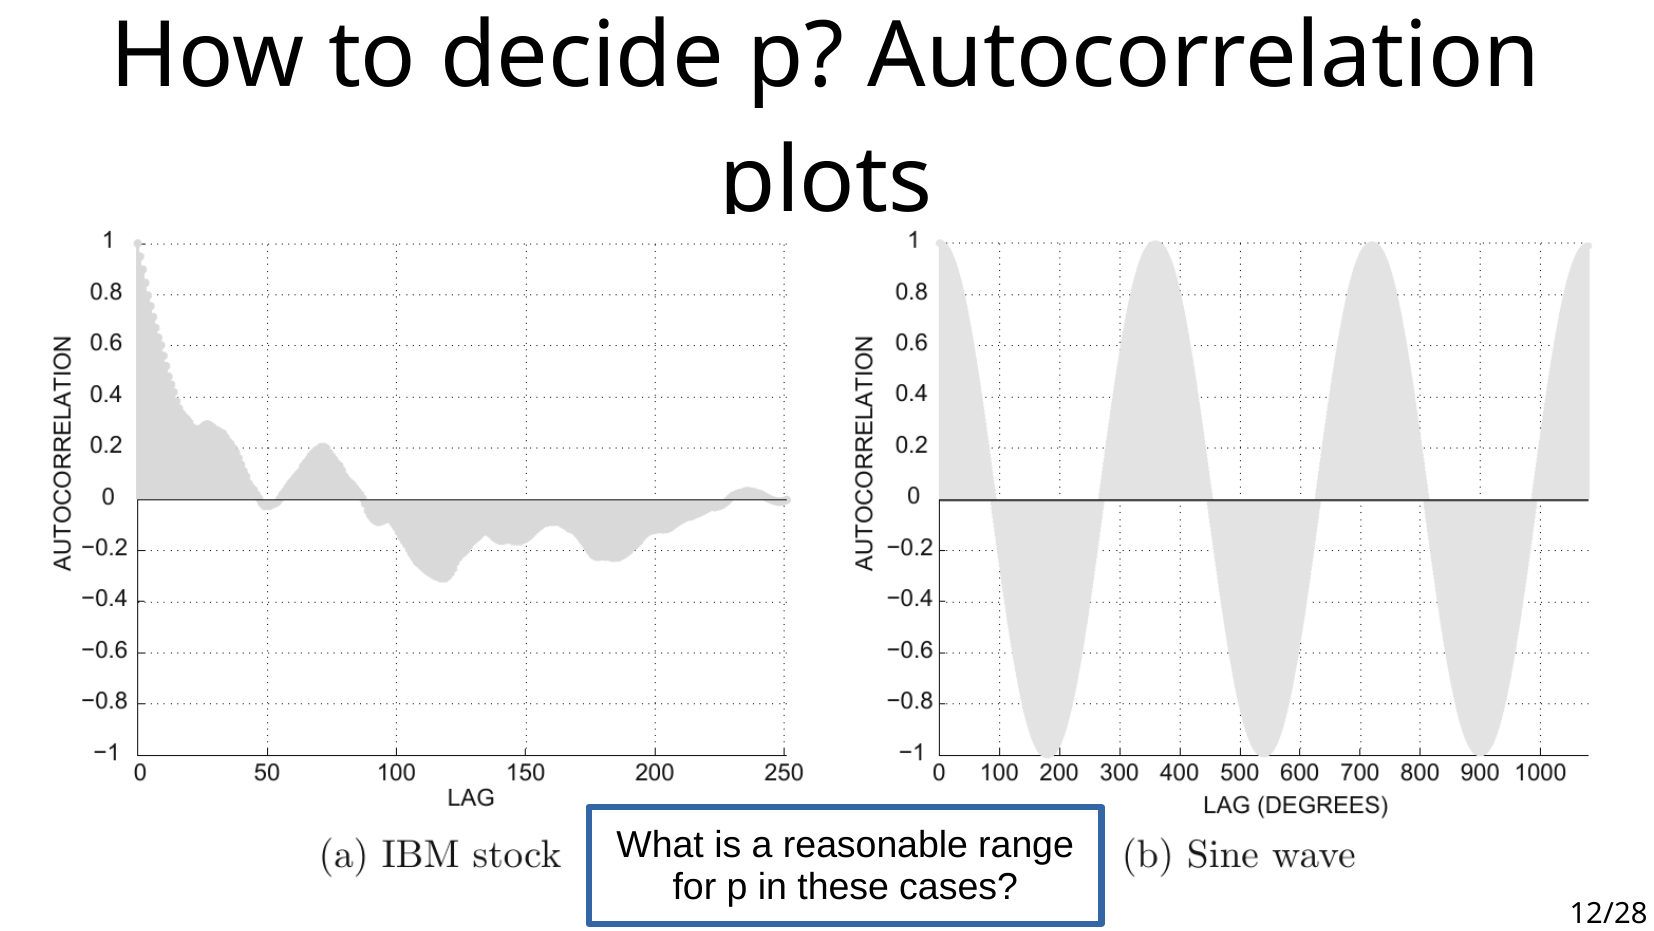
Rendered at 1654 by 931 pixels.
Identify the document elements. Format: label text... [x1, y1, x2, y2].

picture [41, 214, 1597, 885]
title How to decide p? Autocorrelation plots [4, 1, 1648, 226]
text_box What is a reasonable range for p in these cases? [588, 806, 1102, 924]
